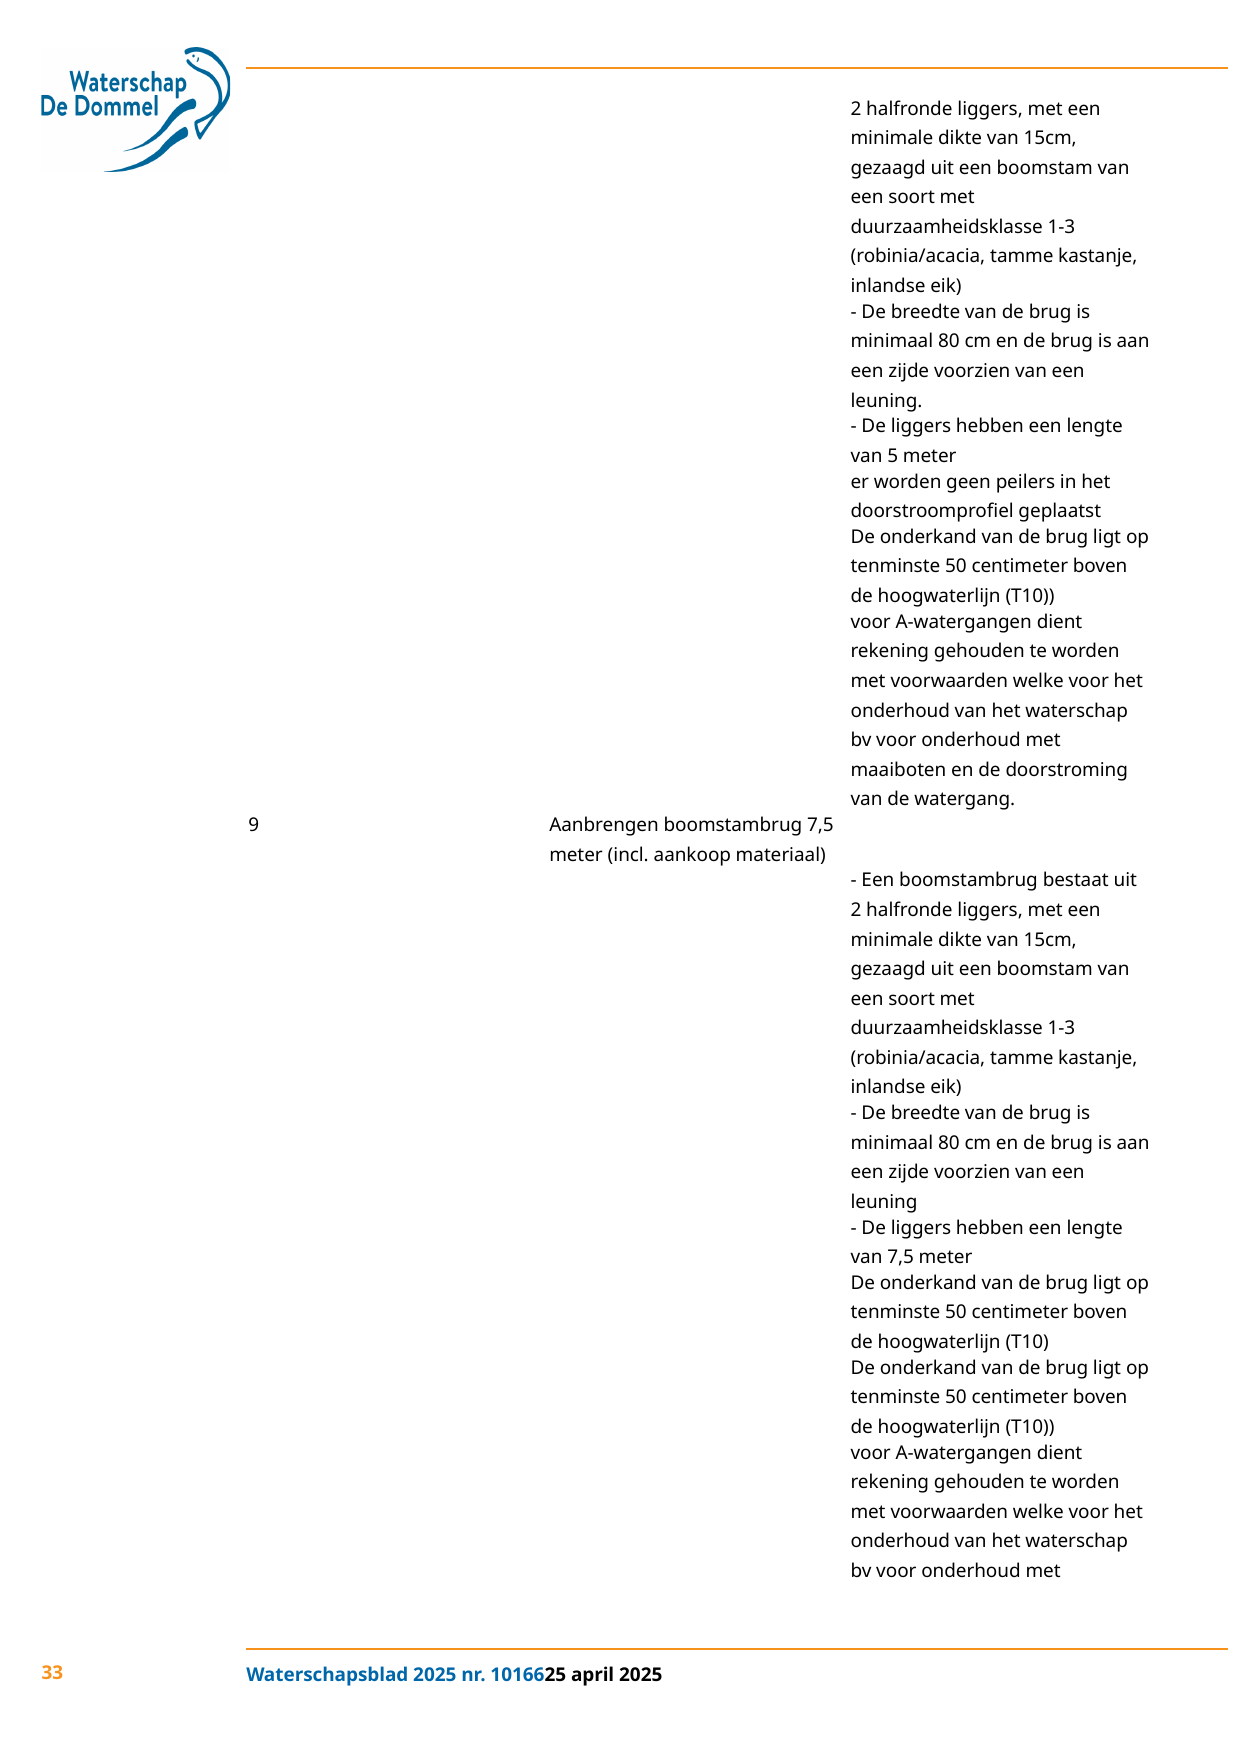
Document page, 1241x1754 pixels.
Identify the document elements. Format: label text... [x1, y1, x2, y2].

table_cell [549, 867, 850, 1099]
table_cell [549, 95, 850, 298]
table_cell [549, 523, 850, 608]
table_cell [549, 1354, 850, 1439]
table_cell [549, 1269, 850, 1354]
table_cell [248, 1099, 549, 1214]
table_cell De onderkand van de brug ligt op tenminste 50 centimeter boven de hoogwaterlijn (T10) [850, 1269, 1152, 1354]
table_cell [248, 1439, 549, 1583]
table_cell voor A-watergangen dient rekening gehouden te worden met voorwaarden welke voor het onderhoud van het waterschap bv voor onderhoud met maaiboten en de doorstroming van de watergang. [850, 608, 1152, 811]
table_cell [248, 1354, 549, 1439]
table_cell - De breedte van de brug is minimaal 80 cm en de brug is aan een zijde voorzien van een leuning. [850, 298, 1152, 412]
table_cell - Een boomstambrug bestaat uit 2 halfronde liggers, met een minimale dikte van 15cm, gezaagd uit een boomstam van een soort met duurzaamheidsklasse 1-3 (robinia/acacia, tamme kastanje, inlandse eik) [850, 867, 1152, 1099]
picture [198, 118, 210, 131]
table_cell - De liggers hebben een lengte van 7,5 meter [850, 1214, 1152, 1269]
table_cell [549, 608, 850, 811]
table_cell 9 [248, 811, 549, 867]
picture [204, 47, 231, 76]
picture [45, 99, 51, 111]
table_cell er worden geen peilers in het doorstroomprofiel geplaatst [850, 468, 1152, 523]
table_cell [248, 867, 549, 1099]
table_cell [549, 413, 850, 468]
table_cell [549, 1439, 850, 1583]
table_cell - De breedte van de brug is minimaal 80 cm en de brug is aan een zijde voorzien van een leuning [850, 1099, 1152, 1214]
table_cell [248, 1269, 549, 1354]
table_cell [248, 413, 549, 468]
table_cell [549, 468, 850, 523]
table_cell [850, 811, 1152, 867]
table_cell [549, 298, 850, 412]
table_cell [549, 1214, 850, 1269]
table_cell [248, 298, 549, 412]
table_cell [248, 468, 549, 523]
table_cell [248, 608, 549, 811]
table_cell voor A-watergangen dient rekening gehouden te worden met voorwaarden welke voor het onderhoud van het waterschap bv voor onderhoud met [850, 1439, 1152, 1583]
table_cell De onderkand van de brug ligt op tenminste 50 centimeter boven de hoogwaterlijn (T10)) [850, 523, 1152, 608]
table_cell - De liggers hebben een lengte van 5 meter [850, 413, 1152, 468]
table_cell [248, 523, 549, 608]
table_cell Aanbrengen boomstambrug 7,5 meter (incl. aankoop materiaal) [549, 811, 850, 867]
table_cell [248, 95, 549, 298]
table_cell [248, 1214, 549, 1269]
table_cell [549, 1099, 850, 1214]
picture [41, 47, 231, 172]
table_cell De onderkand van de brug ligt op tenminste 50 centimeter boven de hoogwaterlijn (T10)) [850, 1354, 1152, 1439]
table_cell 2 halfronde liggers, met een minimale dikte van 15cm, gezaagd uit een boomstam van een soort met duurzaamheidsklasse 1-3 (robinia/acacia, tamme kastanje, inlandse eik) [850, 95, 1152, 298]
